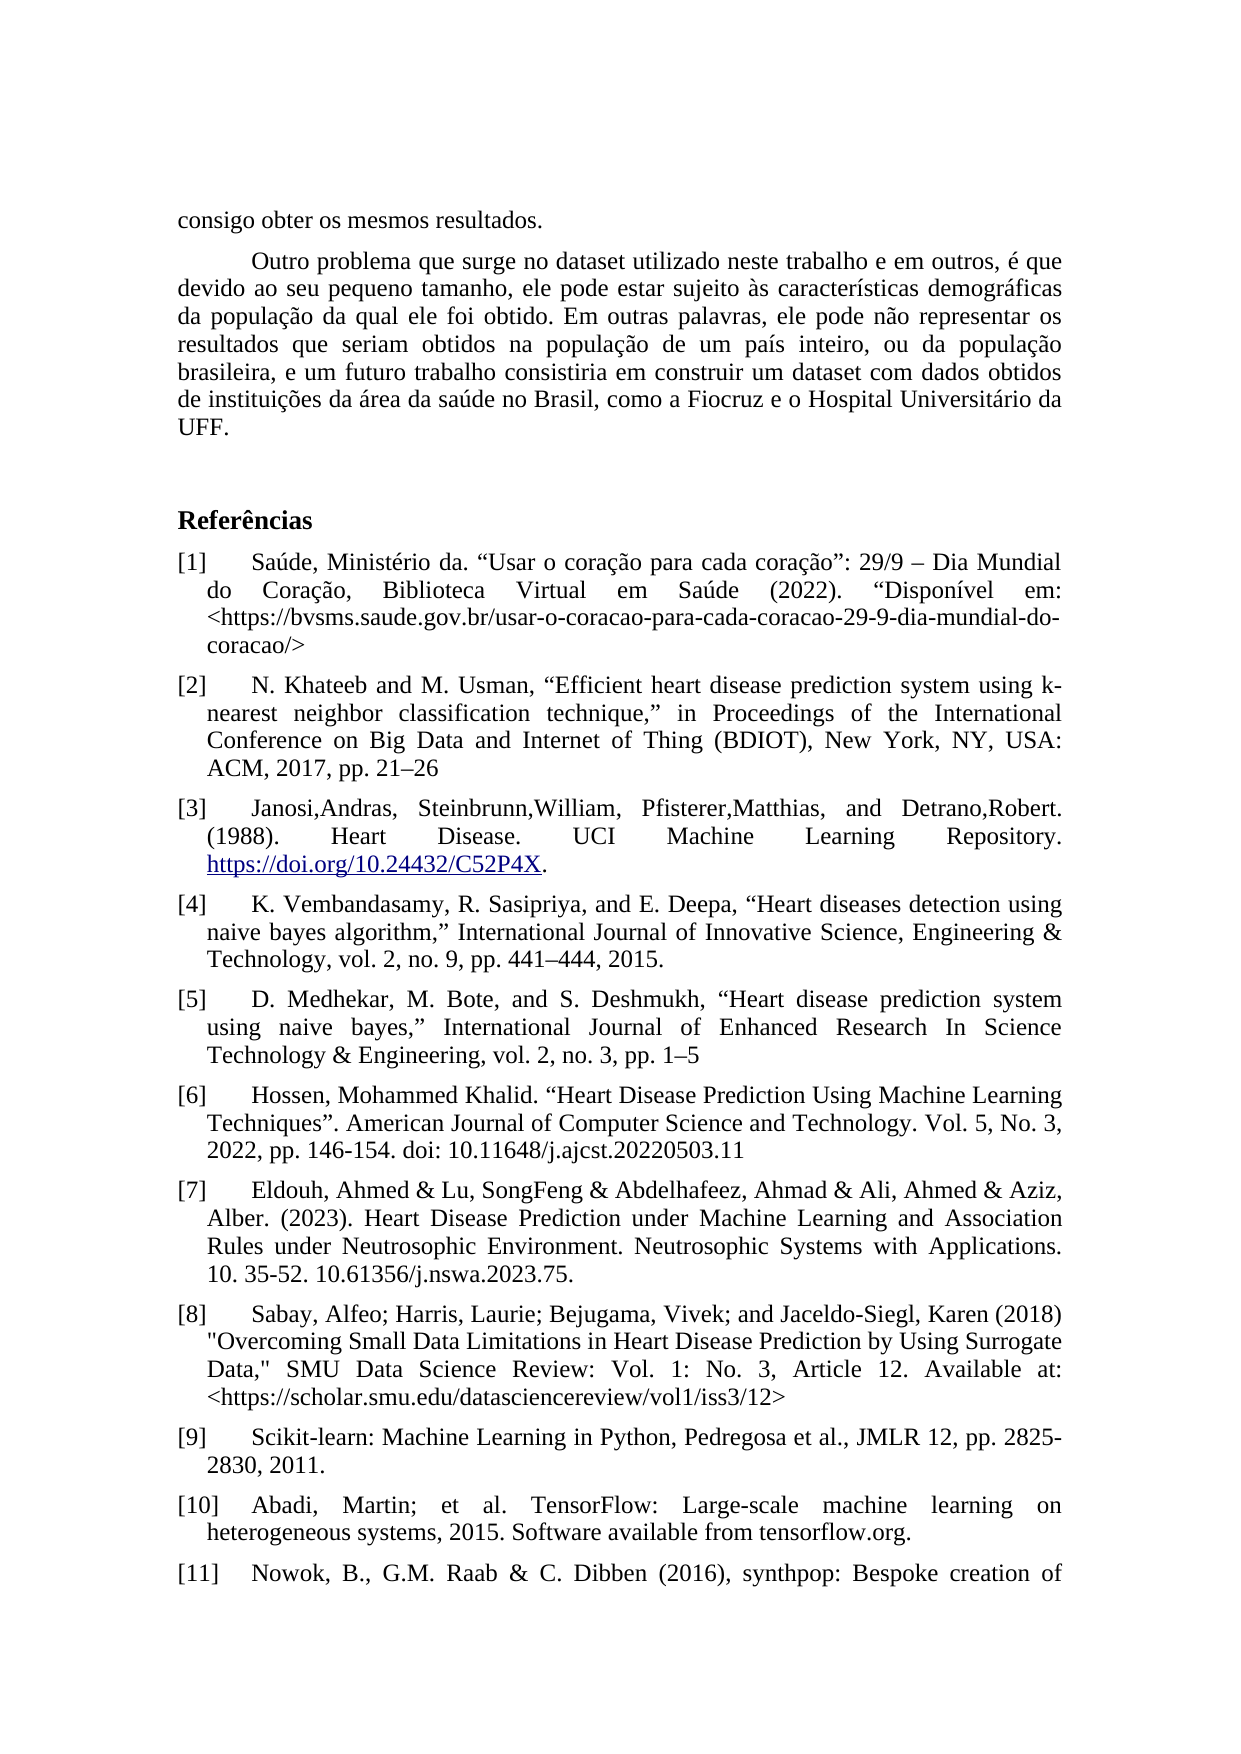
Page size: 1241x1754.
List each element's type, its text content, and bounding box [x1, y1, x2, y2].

text [10] Abadi, Martin; et al. TensorFlow: Large-scale machine learning on heterogeneous systems, 2015. Software available from tensorflow.org. [177, 1491, 1063, 1546]
text [5] D. Medhekar, M. Bote, and S. Deshmukh, “Heart disease prediction system using naive bayes,” International Journal of Enhanced Research In Science Technology & Engineering, vol. 2, no. 3, pp. 1–5 [177, 986, 1063, 1069]
text Outro problema que surge no dataset utilizado neste trabalho e em outros, é que devido ao seu pequeno tamanho, ele pode estar sujeito às características demográficas da população da qual ele foi obtido. Em outras palavras, ele pode não representar os resultados que seriam obtidos na população de um país inteiro, ou da população brasileira, e um futuro trabalho consistiria em construir um dataset com dados obtidos de instituições da área da saúde no Brasil, como a Fiocruz e o Hospital Universitário da UFF. [177, 247, 1063, 441]
text [11] Nowok, B., G.M. Raab & C. Dibben (2016), synthpop: Bespoke creation of [177, 1559, 1063, 1586]
text [3] Janosi,Andras, Steinbrunn,William, Pfisterer,Matthias, and Detrano,Robert. (1988). Heart Disease. UCI Machine Learning Repository. https://doi.org/10.24432/C52P4X. [177, 794, 1063, 878]
text [7] Eldouh, Ahmed & Lu, SongFeng & Abdelhafeez, Ahmad & Ali, Ahmed & Aziz, Alber. (2023). Heart Disease Prediction under Machine Learning and Association Rules under Neutrosophic Environment. Neutrosophic Systems with Applications. 10. 35-52. 10.61356/j.nswa.2023.75. [177, 1177, 1063, 1287]
text [8] Sabay, Alfeo; Harris, Laurie; Bejugama, Vivek; and Jaceldo-Siegl, Karen (2018) "Overcoming Small Data Limitations in Heart Disease Prediction by Using Surrogate Data," SMU Data Science Review: Vol. 1: No. 3, Article 12. Available at: <https://scholar.smu.edu/datasciencereview/vol1/iss3/12> [177, 1300, 1063, 1411]
text [1] Saúde, Ministério da. “Usar o coração para cada coração”: 29/9 – Dia Mundial do Coração, Biblioteca Virtual em Saúde (2022). “Disponível em: <https://bvsms.saude.gov.br/usar-o-coracao-para-cada-coracao-29-9-dia-mundial-do-coracao/> [177, 548, 1063, 659]
text [4] K. Vembandasamy, R. Sasipriya, and E. Deepa, “Heart diseases detection using naive bayes algorithm,” International Journal of Innovative Science, Engineering & Technology, vol. 2, no. 9, pp. 441–444, 2015. [177, 890, 1063, 973]
text [6] Hossen, Mohammed Khalid. “Heart Disease Prediction Using Machine Learning Techniques”. American Journal of Computer Science and Technology. Vol. 5, No. 3, 2022, pp. 146-154. doi: 10.11648/j.ajcst.20220503.11 [177, 1081, 1063, 1164]
text [9] Scikit-learn: Machine Learning in Python, Pedregosa et al., JMLR 12, pp. 2825-2830, 2011. [177, 1423, 1063, 1478]
text [2] N. Khateeb and M. Usman, “Efficient heart disease prediction system using k-nearest neighbor classification technique,” in Proceedings of the International Conference on Big Data and Internet of Thing (BDIOT), New York, NY, USA: ACM, 2017, pp. 21–26 [177, 671, 1063, 782]
text Referências [177, 506, 1063, 536]
text consigo obter os mesmos resultados. [177, 207, 1063, 234]
